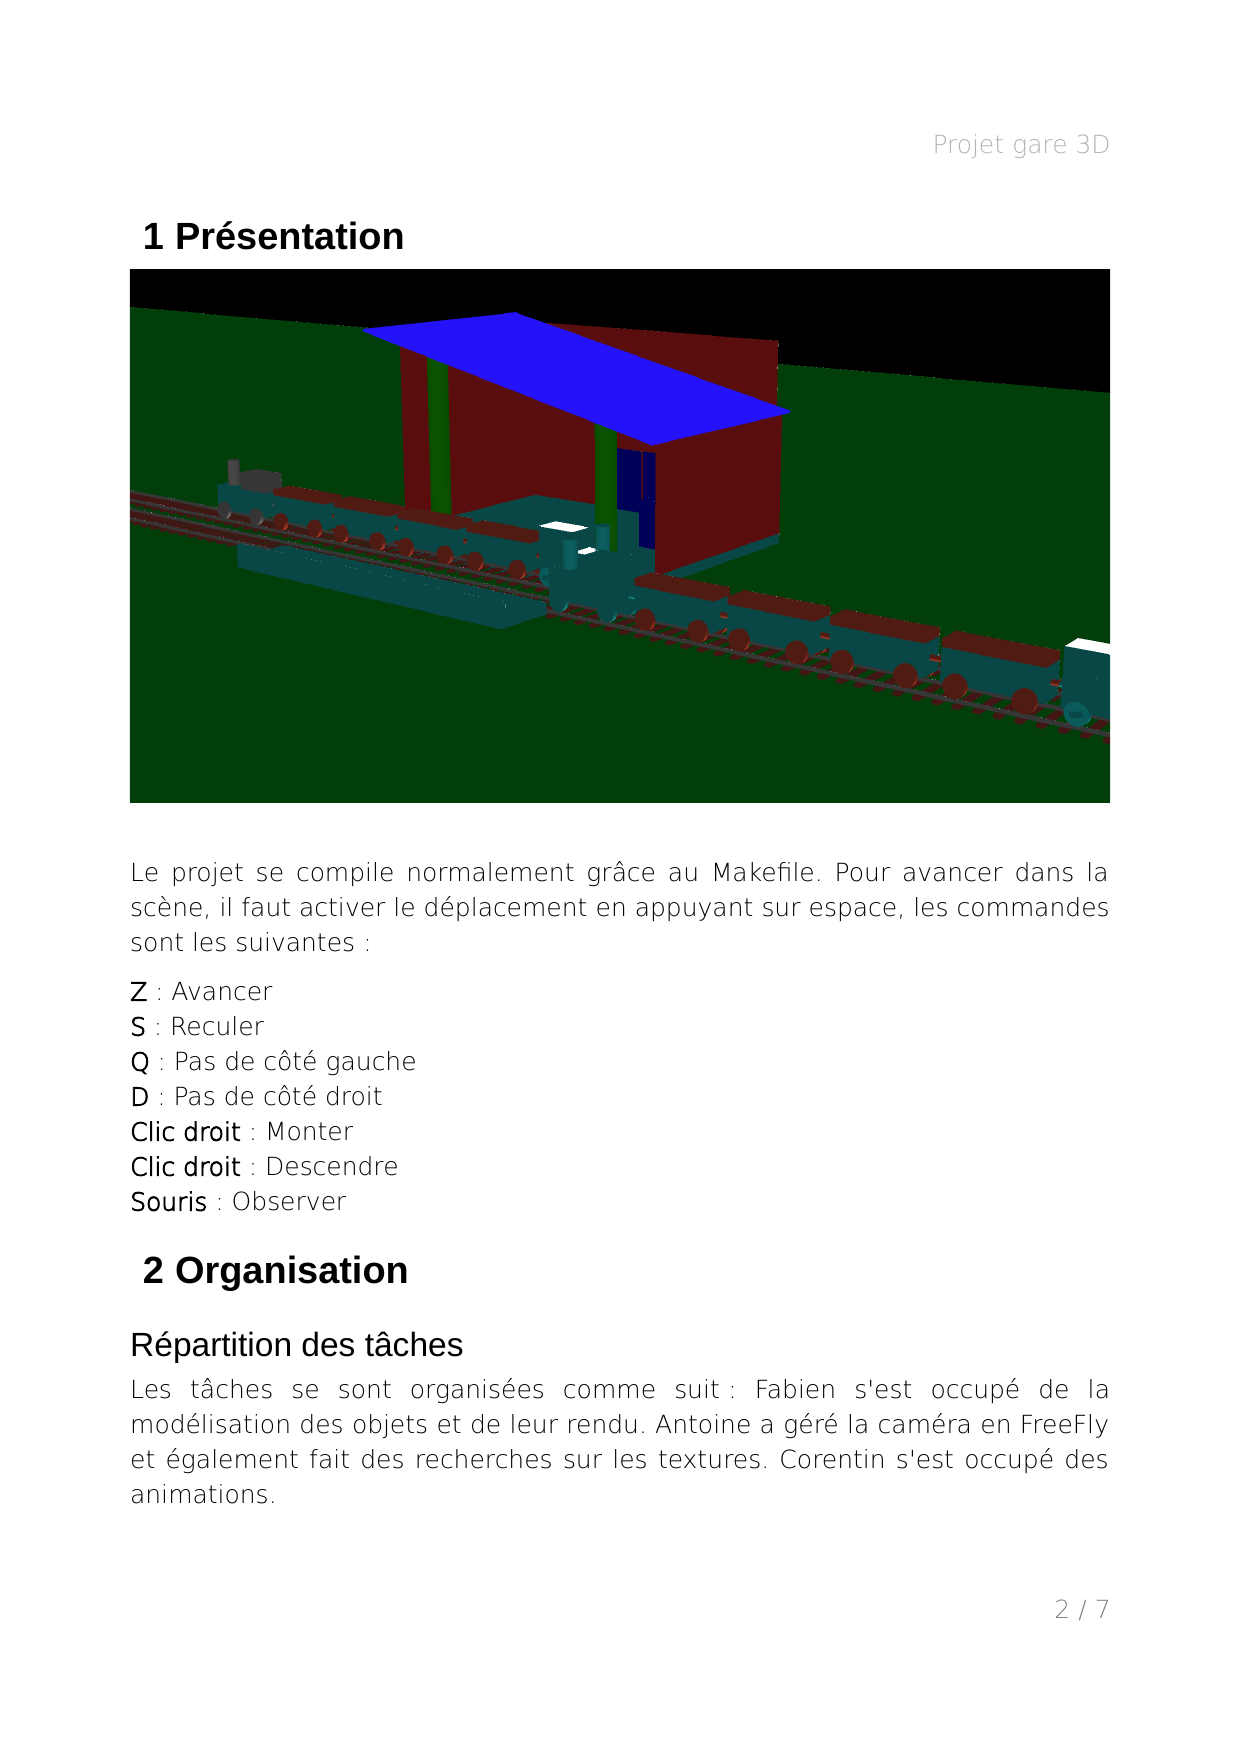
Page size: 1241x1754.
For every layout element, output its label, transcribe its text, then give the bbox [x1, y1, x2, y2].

subtitle Répartition des tâches [130, 1324, 1110, 1363]
list Clic droit : Descendre [130, 1152, 1110, 1182]
list Clic droit : Monter [130, 1117, 1110, 1147]
picture [129, 269, 1111, 803]
text Le projet se compile normalement grâce au Makefile. Pour avancer dans la scène, il faut activer le déplacement en appuyant sur espace, les commandes sont les suivantes : [130, 858, 1110, 957]
list Z : Avancer [130, 977, 1110, 1007]
list S : Reculer [130, 1012, 1110, 1042]
list Q : Pas de côté gauche [130, 1047, 1110, 1077]
list Souris : Observer [130, 1187, 1110, 1217]
subtitle Présentation [132, 213, 1110, 257]
subtitle Organisation [132, 1247, 1110, 1291]
list D : Pas de côté droit [130, 1082, 1110, 1112]
text Les tâches se sont organisées comme suit : Fabien s'est occupé de la modélisation des objets et de leur rendu. Antoine a géré la caméra en FreeFly et également fait des recherches sur les textures. Corentin s'est occupé des animations. [130, 1376, 1110, 1510]
